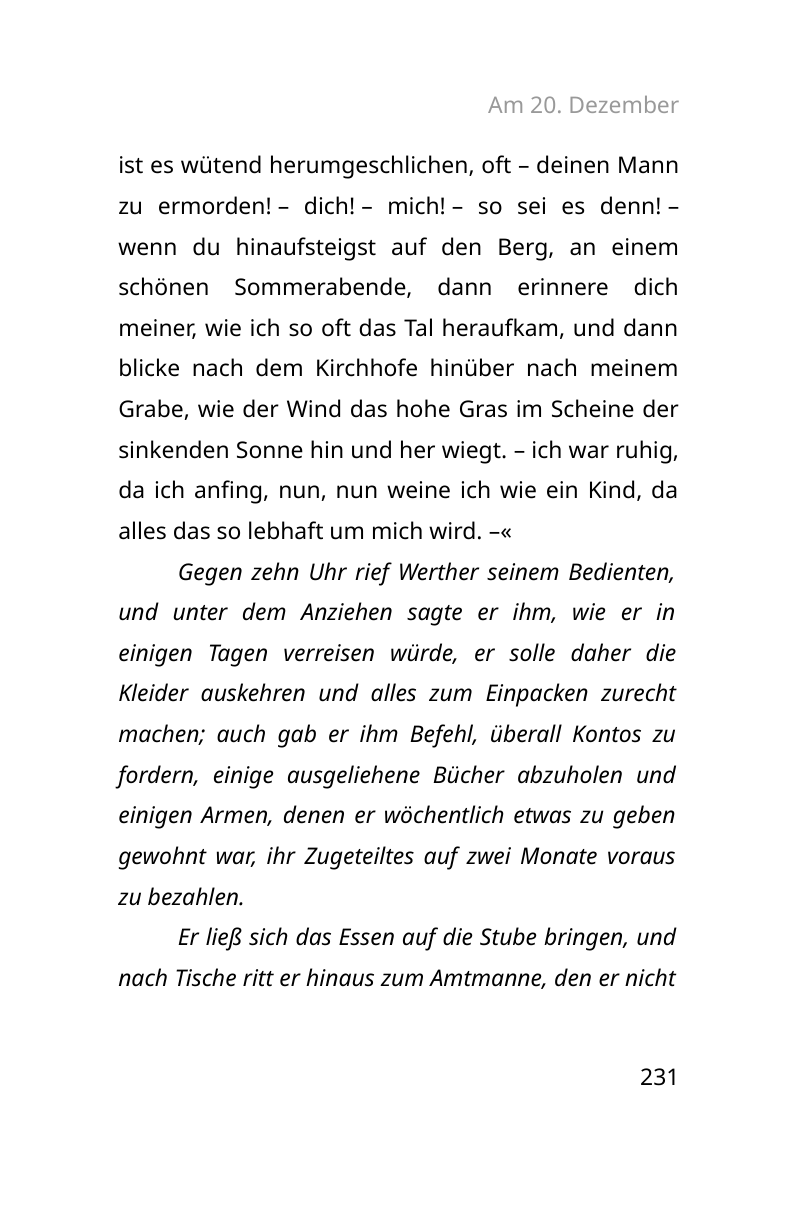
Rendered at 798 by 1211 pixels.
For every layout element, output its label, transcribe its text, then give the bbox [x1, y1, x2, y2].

text ist es wütend herumgeschlichen, oft – deinen Mann zu ermorden! – dich! – mich! – so sei es denn! – wenn du hinaufsteigst auf den Berg, an einem schönen Sommerabende, dann erinnere dich meiner, wie ich so oft das Tal heraufkam, und dann blicke nach dem Kirchhofe hinüber nach meinem Grabe, wie der Wind das hohe Gras im Scheine der sinkenden Sonne hin und her wiegt. – ich war ruhig, da ich anfing, nun, nun weine ich wie ein Kind, da alles das so lebhaft um mich wird. –« [118, 149, 679, 546]
text Gegen zehn Uhr rief Werther seinem Bedienten, und unter dem Anziehen sagte er ihm, wie er in einigen Tagen verreisen würde, er solle daher die Kleider auskehren und alles zum Einpacken zurecht machen; auch gab er ihm Befehl, überall Kontos zu fordern, einige ausgeliehene Bücher abzuholen und einigen Armen, denen er wöchentlich etwas zu geben gewohnt war, ihr Zugeteiltes auf zwei Monate voraus zu bezahlen. [118, 556, 679, 912]
text Er ließ sich das Essen auf die Stube bringen, und nach Tische ritt er hinaus zum Amtmanne, den er nicht [118, 921, 679, 993]
